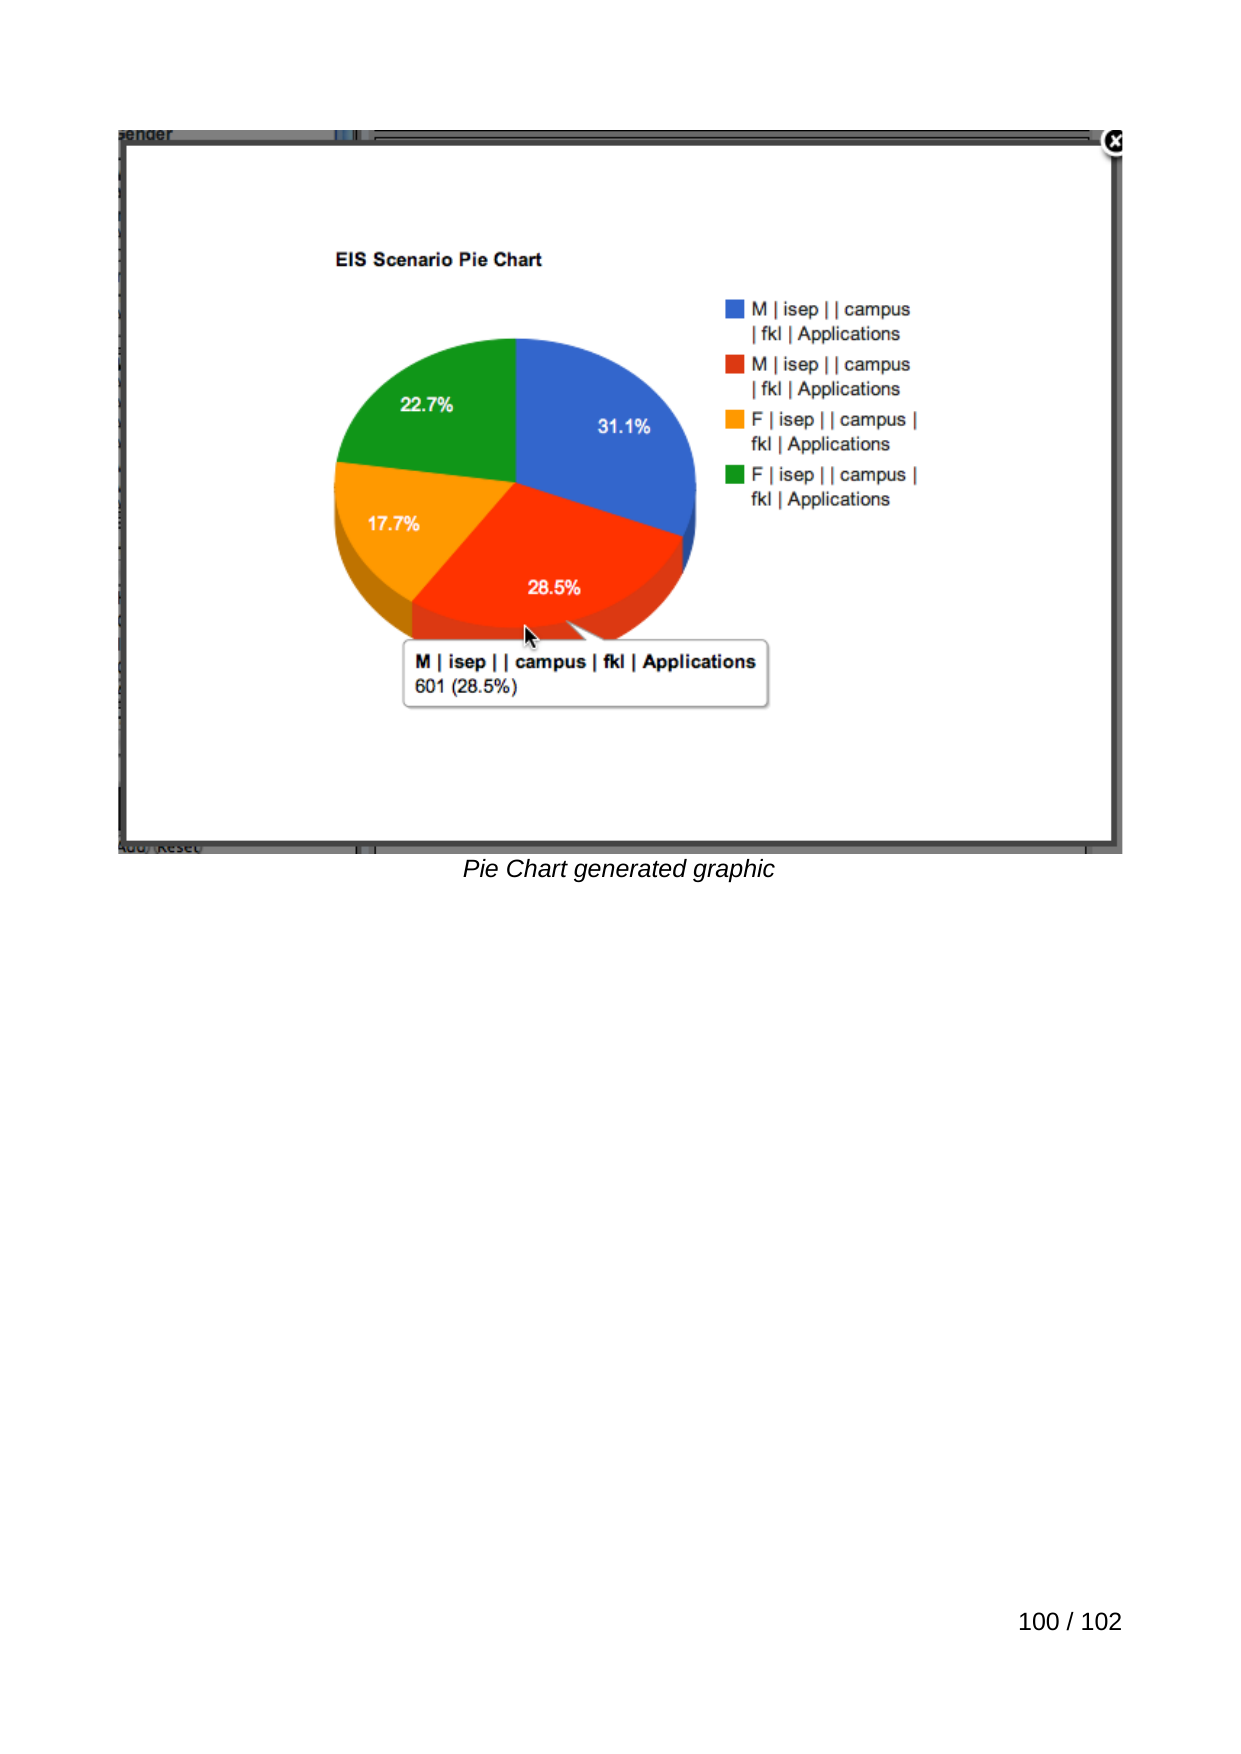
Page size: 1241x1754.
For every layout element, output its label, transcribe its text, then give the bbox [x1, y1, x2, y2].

picture [118, 130, 1123, 854]
text Pie Chart generated graphic [118, 854, 1122, 882]
